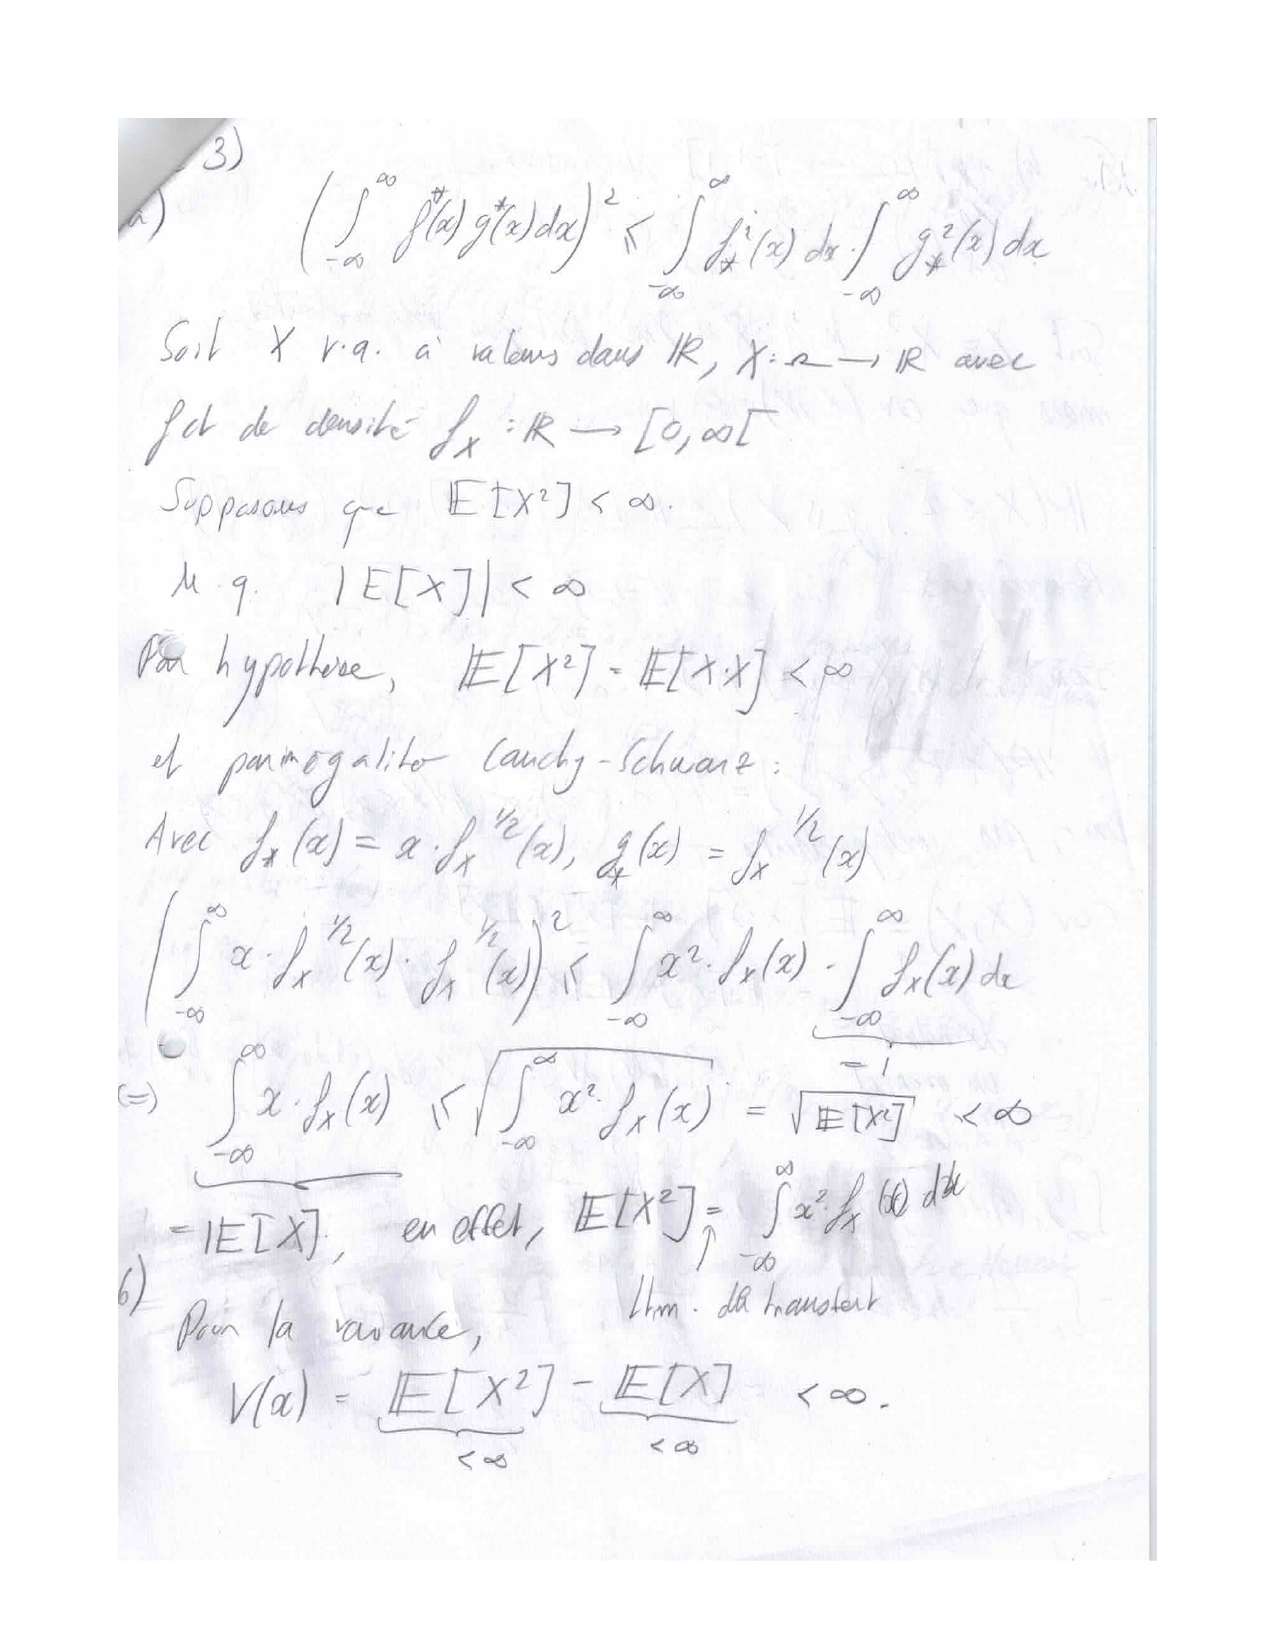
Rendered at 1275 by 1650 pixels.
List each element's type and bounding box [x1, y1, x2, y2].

picture [118, 118, 1157, 1561]
